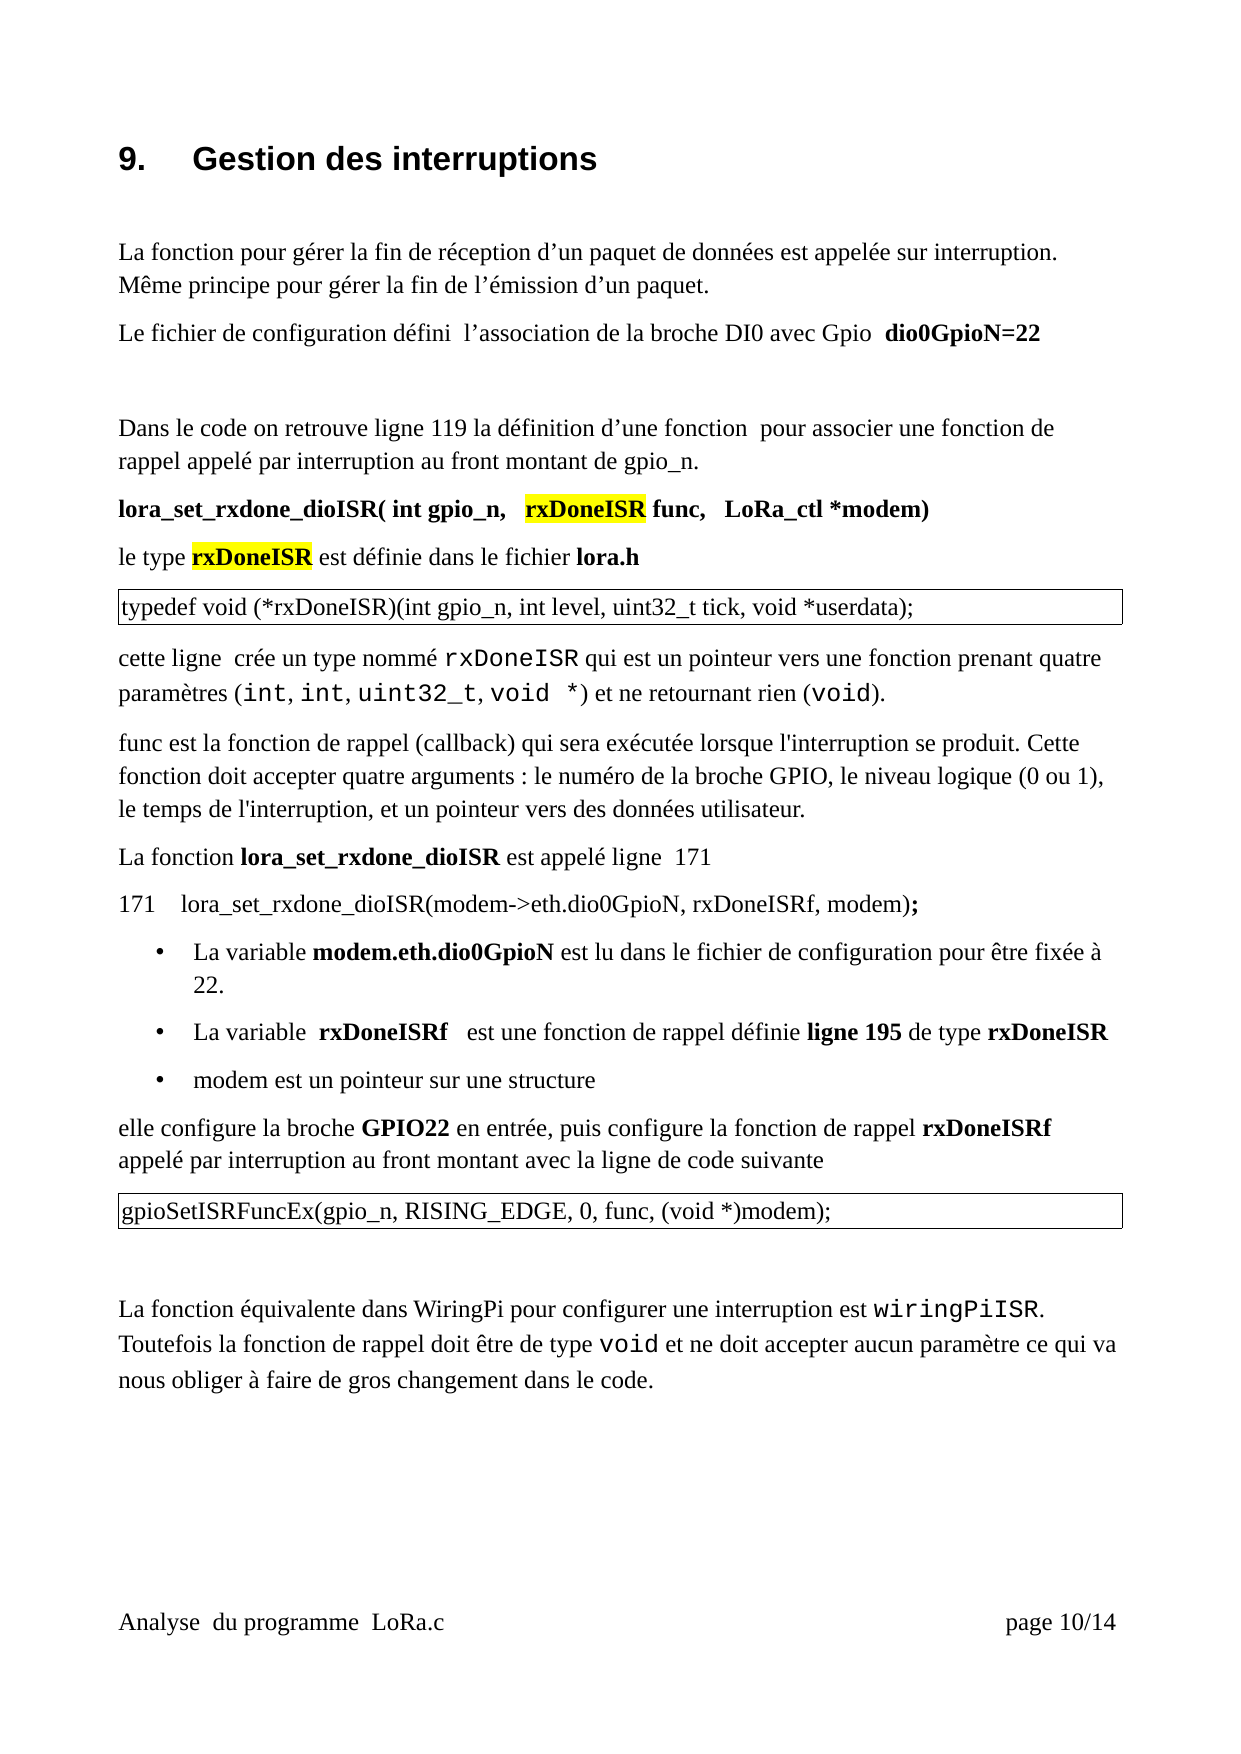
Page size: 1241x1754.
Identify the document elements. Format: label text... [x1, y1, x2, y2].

subtitle Gestion des interruptions [118, 139, 1122, 177]
list La variable rxDoneISRf est une fonction de rappel définie ligne 195 de type rxDoneISR [156, 1017, 1122, 1046]
text 171 lora_set_rxdone_dioISR(modem->eth.dio0GpioN, rxDoneISRf, modem); [118, 889, 1122, 918]
text Le fichier de configuration défini l’association de la broche DI0 avec Gpio dio0GpioN=22 [118, 318, 1122, 347]
text La fonction lora_set_rxdone_dioISR est appelé ligne 171 [118, 842, 1122, 870]
text typedef void (*rxDoneISR)(int gpio_n, int level, uint32_t tick, void *userdata); [119, 590, 1122, 624]
list La variable modem.eth.dio0GpioN est lu dans le fichier de configuration pour être fixée à 22. [156, 937, 1122, 998]
text La fonction pour gérer la fin de réception d’un paquet de données est appelée sur interruption. Même principe pour gérer la fin de l’émission d’un paquet. [118, 237, 1122, 299]
text elle configure la broche GPIO22 en entrée, puis configure la fonction de rappel rxDoneISRf appelé par interruption au front montant avec la ligne de code suivante [118, 1113, 1122, 1174]
text cette ligne crée un type nommé rxDoneISR qui est un pointeur vers une fonction prenant quatre paramètres (int, int, uint32_t, void *) et ne retournant rien (void). [118, 643, 1122, 709]
text Dans le code on retrouve ligne 119 la définition d’une fonction pour associer une fonction de rappel appelé par interruption au front montant de gpio_n. [118, 413, 1122, 475]
text lora_set_rxdone_dioISR( int gpio_n, rxDoneISR func, LoRa_ctl *modem) [118, 494, 1122, 523]
list modem est un pointeur sur une structure [156, 1065, 1122, 1094]
text func est la fonction de rappel (callback) qui sera exécutée lorsque l'interruption se produit. Cette fonction doit accepter quatre arguments : le numéro de la broche GPIO, le niveau logique (0 ou 1), le temps de l'interruption, et un pointeur vers des données utilisateur. [118, 728, 1122, 823]
text La fonction équivalente dans WiringPi pour configurer une interruption est wiringPiISR. Toutefois la fonction de rappel doit être de type void et ne doit accepter aucun paramètre ce qui va nous obliger à faire de gros changement dans le code. [118, 1294, 1122, 1393]
text le type rxDoneISR est définie dans le fichier lora.h [118, 542, 1122, 570]
text gpioSetISRFuncEx(gpio_n, RISING_EDGE, 0, func, (void *)modem); [119, 1194, 1122, 1228]
